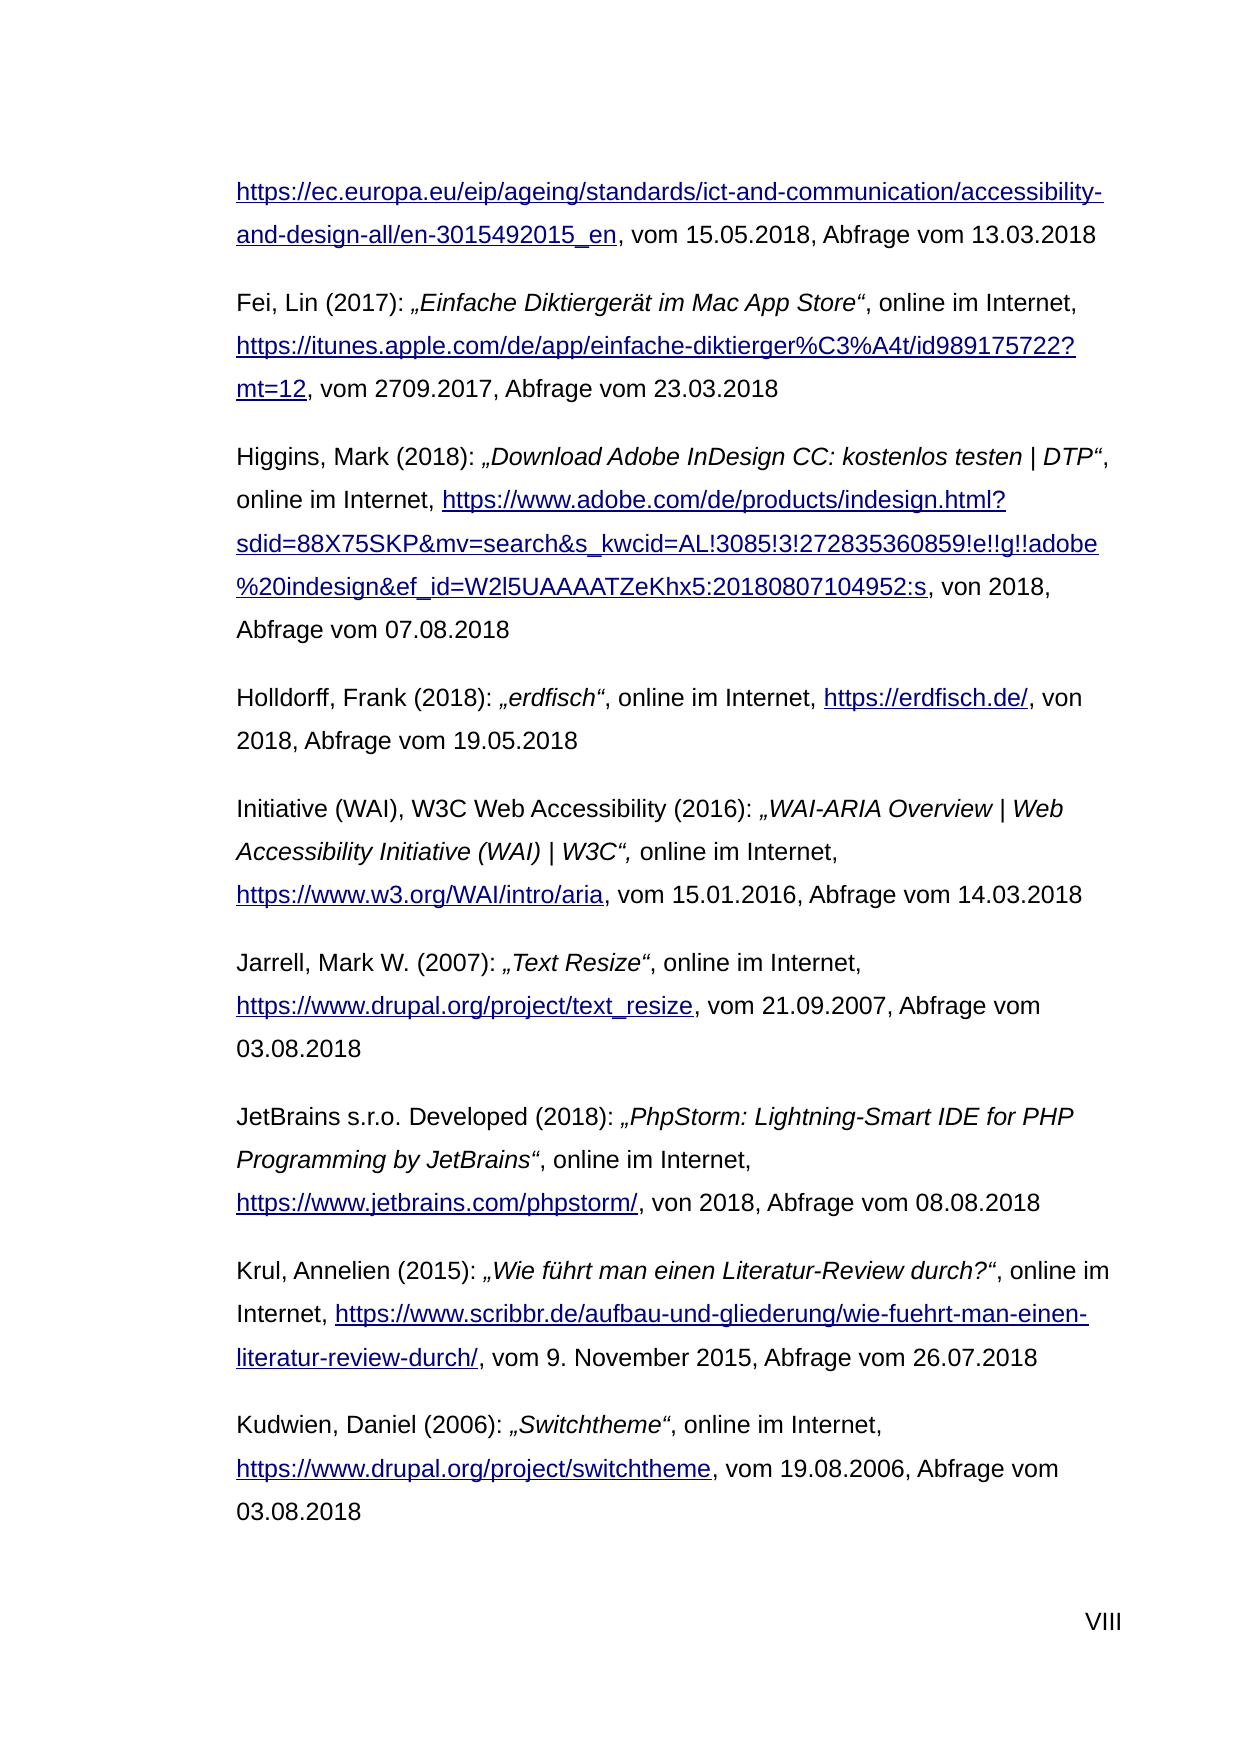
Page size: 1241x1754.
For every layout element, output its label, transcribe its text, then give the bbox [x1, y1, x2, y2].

text https://ec.europa.eu/eip/ageing/standards/ict-and-communication/accessibility-and-design-all/en-3015492015_en, vom 15.05.2018, Abfrage vom 13.03.2018 [236, 177, 1122, 249]
text Krul, Annelien (2015): „Wie führt man einen Literatur-Review durch?“, online im Internet, https://www.scribbr.de/aufbau-und-gliederung/wie-fuehrt-man-einen-literatur-review-durch/, vom 9. November 2015, Abfrage vom 26.07.2018 [236, 1256, 1122, 1371]
text JetBrains s.r.o. Developed (2018): „PhpStorm: Lightning-Smart IDE for PHP Programming by JetBrains“, online im Internet, https://www.jetbrains.com/phpstorm/, von 2018, Abfrage vom 08.08.2018 [236, 1102, 1122, 1217]
text Higgins, Mark (2018): „Download Adobe InDesign CC: kostenlos testen | DTP“, online im Internet, https://www.adobe.com/de/products/indesign.html?sdid=88X75SKP&mv=search&s_kwcid=AL!3085!3!272835360859!e!!g!!adobe%20indesign&ef_id=W2l5UAAAATZeKhx5:20180807104952:s, von 2018, Abfrage vom 07.08.2018 [236, 442, 1122, 644]
text Initiative (WAI), W3C Web Accessibility (2016): „WAI-ARIA Overview | Web Accessibility Initiative (WAI) | W3C“, online im Internet, https://www.w3.org/WAI/intro/aria, vom 15.01.2016, Abfrage vom 14.03.2018 [236, 794, 1122, 909]
text Kudwien, Daniel (2006): „Switchtheme“, online im Internet, https://www.drupal.org/project/switchtheme, vom 19.08.2006, Abfrage vom 03.08.2018 [236, 1411, 1122, 1526]
text Jarrell, Mark W. (2007): „Text Resize“, online im Internet, https://www.drupal.org/project/text_resize, vom 21.09.2007, Abfrage vom 03.08.2018 [236, 948, 1122, 1063]
text Holldorff, Frank (2018): „erdfisch“, online im Internet, https://erdfisch.de/, von 2018, Abfrage vom 19.05.2018 [236, 683, 1122, 755]
text Fei, Lin (2017): „Einfache Diktiergerät im Mac App Store“, online im Internet, https://itunes.apple.com/de/app/einfache-diktierger%C3%A4t/id989175722?mt=12, vom 2709.2017, Abfrage vom 23.03.2018 [236, 288, 1122, 403]
